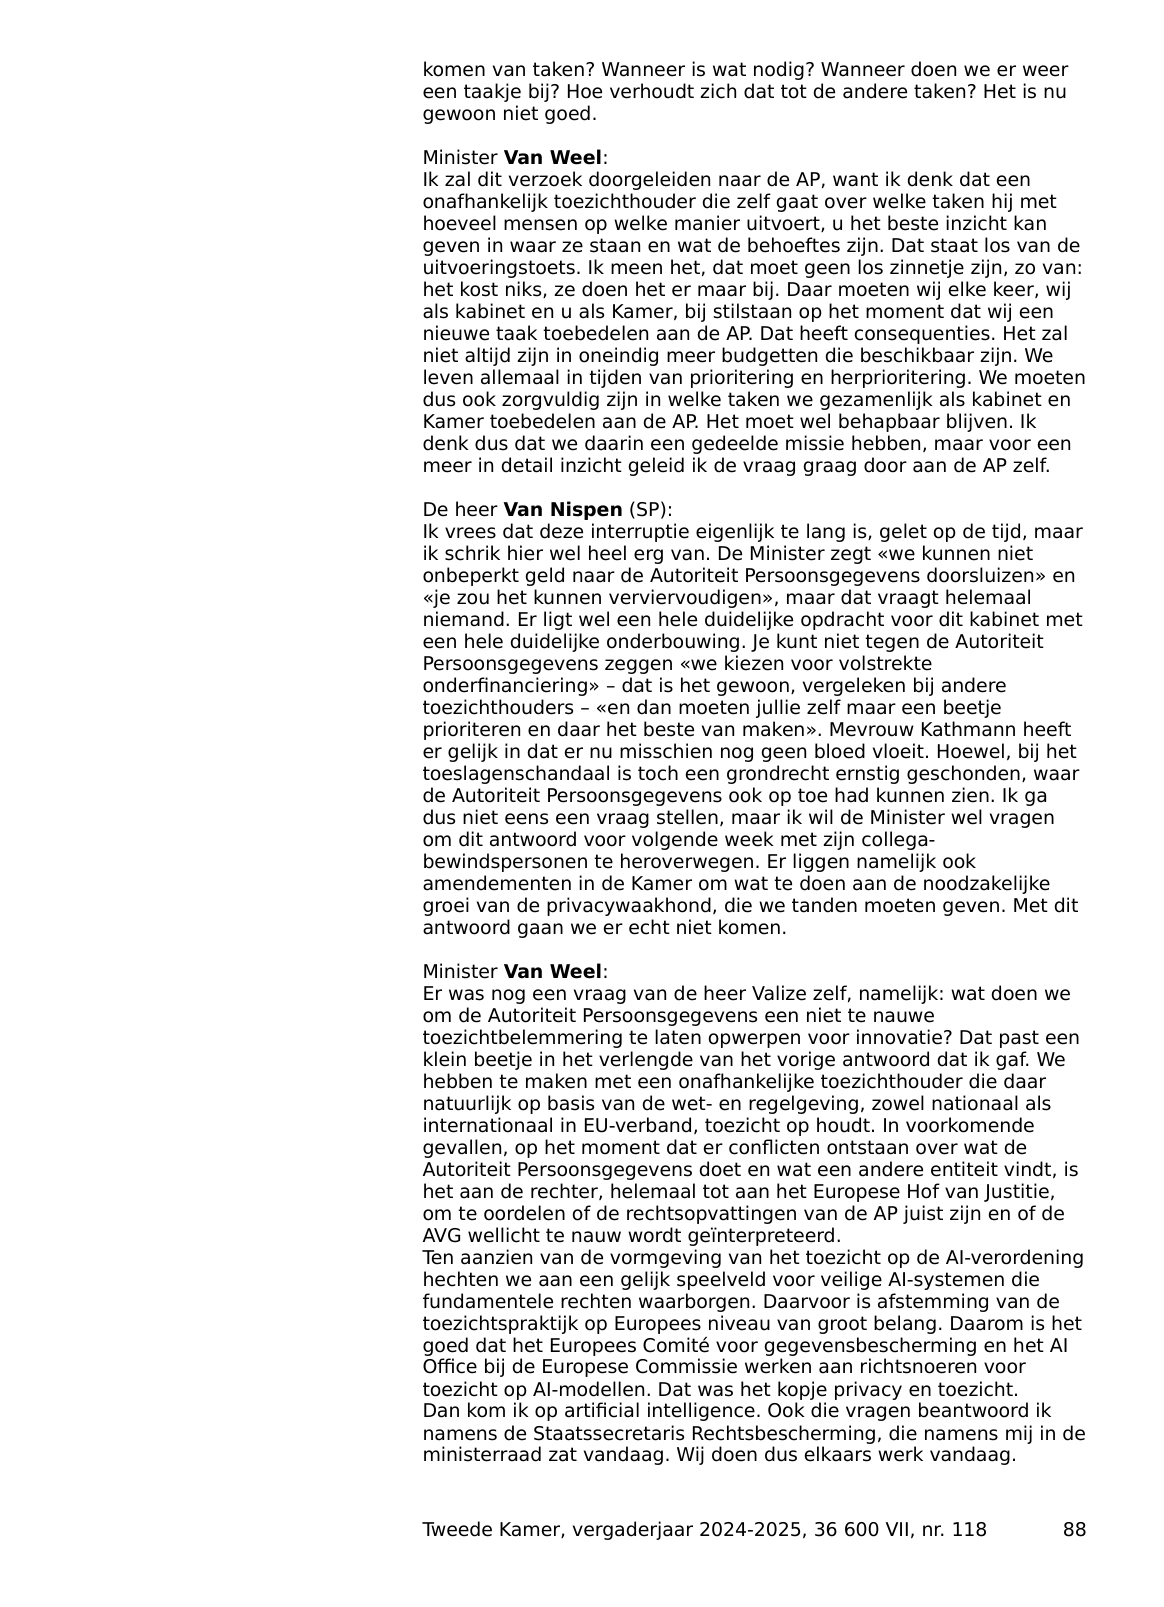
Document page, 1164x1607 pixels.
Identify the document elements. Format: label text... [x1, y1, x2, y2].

text Minister Van Weel: [422, 961, 1087, 983]
text komen van taken? Wanneer is wat nodig? Wanneer doen we er weer een taakje bij? Hoe verhoudt zich dat tot de andere taken? Het is nu gewoon niet goed. [422, 59, 1087, 125]
text Er was nog een vraag van de heer Valize zelf, namelijk: wat doen we om de Autoriteit Persoonsgegevens een niet te nauwe toezichtbelemmering te laten opwerpen voor innovatie? Dat past een klein beetje in het verlengde van het vorige antwoord dat ik gaf. We hebben te maken met een onafhankelijke toezichthouder die daar natuurlijk op basis van de wet- en regelgeving, zowel nationaal als internationaal in EU-verband, toezicht op houdt. In voorkomende gevallen, op het moment dat er conflicten ontstaan over wat de Autoriteit Persoonsgegevens doet en wat een andere entiteit vindt, is het aan de rechter, helemaal tot aan het Europese Hof van Justitie, om te oordelen of de rechtsopvattingen van de AP juist zijn en of de AVG wellicht te nauw wordt geïnterpreteerd. [422, 983, 1087, 1247]
text Minister Van Weel: [422, 147, 1087, 169]
text Dan kom ik op artificial intelligence. Ook die vragen beantwoord ik namens de Staatssecretaris Rechtsbescherming, die namens mij in de ministerraad zat vandaag. Wij doen dus elkaars werk vandaag. [422, 1400, 1087, 1466]
text De heer Van Nispen (SP): [422, 499, 1087, 521]
text Ik vrees dat deze interruptie eigenlijk te lang is, gelet op de tijd, maar ik schrik hier wel heel erg van. De Minister zegt «we kunnen niet onbeperkt geld naar de Autoriteit Persoonsgegevens doorsluizen» en «je zou het kunnen verviervoudigen», maar dat vraagt helemaal niemand. Er ligt wel een hele duidelijke opdracht voor dit kabinet met een hele duidelijke onderbouwing. Je kunt niet tegen de Autoriteit Persoonsgegevens zeggen «we kiezen voor volstrekte onderfinanciering» – dat is het gewoon, vergeleken bij andere toezichthouders – «en dan moeten jullie zelf maar een beetje prioriteren en daar het beste van maken». Mevrouw Kathmann heeft er gelijk in dat er nu misschien nog geen bloed vloeit. Hoewel, bij het toeslagenschandaal is toch een grondrecht ernstig geschonden, waar de Autoriteit Persoonsgegevens ook op toe had kunnen zien. Ik ga dus niet eens een vraag stellen, maar ik wil de Minister wel vragen om dit antwoord voor volgende week met zijn collega-bewindspersonen te heroverwegen. Er liggen namelijk ook amendementen in de Kamer om wat te doen aan de noodzakelijke groei van de privacywaakhond, die we tanden moeten geven. Met dit antwoord gaan we er echt niet komen. [422, 521, 1087, 939]
text Ik zal dit verzoek doorgeleiden naar de AP, want ik denk dat een onafhankelijk toezichthouder die zelf gaat over welke taken hij met hoeveel mensen op welke manier uitvoert, u het beste inzicht kan geven in waar ze staan en wat de behoeftes zijn. Dat staat los van de uitvoeringstoets. Ik meen het, dat moet geen los zinnetje zijn, zo van: het kost niks, ze doen het er maar bij. Daar moeten wij elke keer, wij als kabinet en u als Kamer, bij stilstaan op het moment dat wij een nieuwe taak toebedelen aan de AP. Dat heeft consequenties. Het zal niet altijd zijn in oneindig meer budgetten die beschikbaar zijn. We leven allemaal in tijden van prioritering en herprioritering. We moeten dus ook zorgvuldig zijn in welke taken we gezamenlijk als kabinet en Kamer toebedelen aan de AP. Het moet wel behapbaar blijven. Ik denk dus dat we daarin een gedeelde missie hebben, maar voor een meer in detail inzicht geleid ik de vraag graag door aan de AP zelf. [422, 169, 1087, 477]
text Ten aanzien van de vormgeving van het toezicht op de AI-verordening hechten we aan een gelijk speelveld voor veilige AI-systemen die fundamentele rechten waarborgen. Daarvoor is afstemming van de toezichtspraktijk op Europees niveau van groot belang. Daarom is het goed dat het Europees Comité voor gegevensbescherming en het AI Office bij de Europese Commissie werken aan richtsnoeren voor toezicht op AI-modellen. Dat was het kopje privacy en toezicht. [422, 1247, 1087, 1400]
